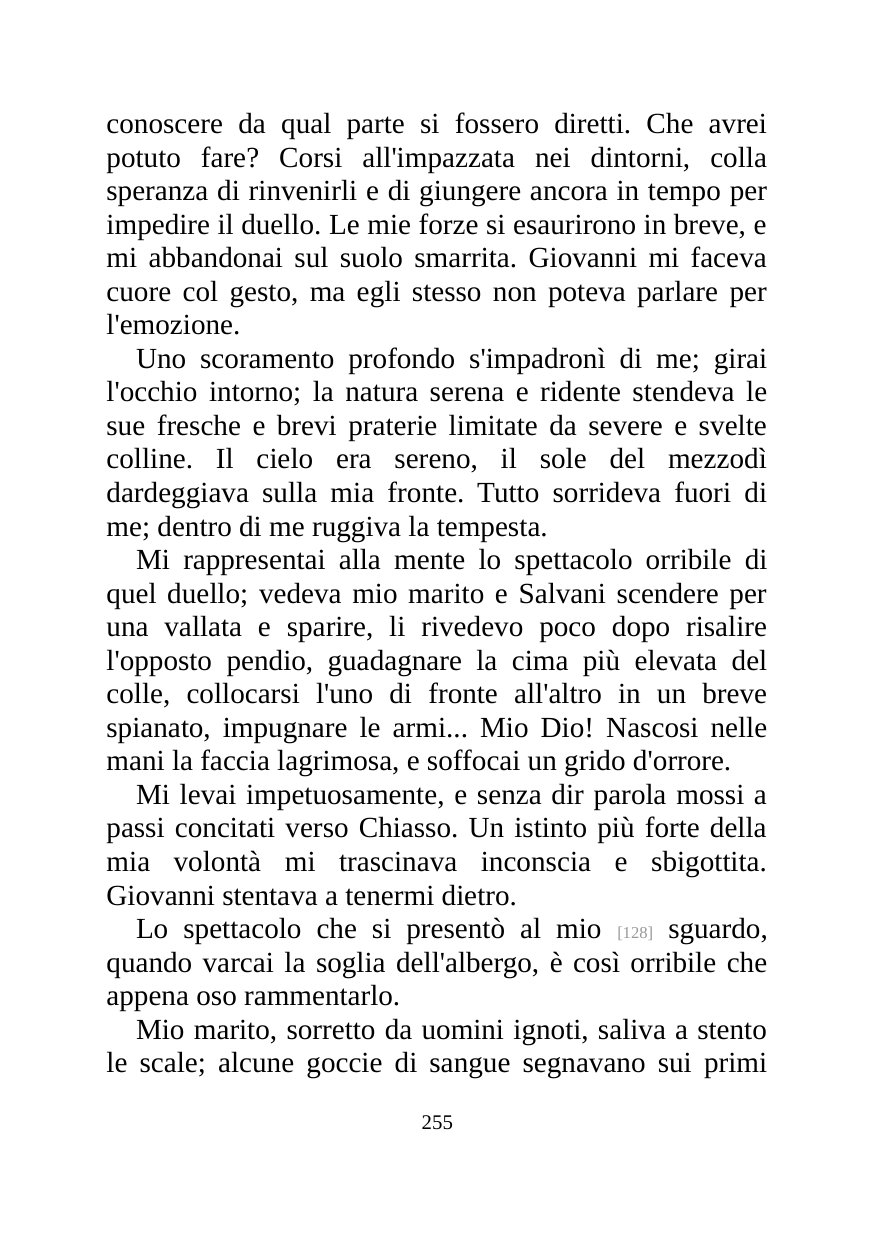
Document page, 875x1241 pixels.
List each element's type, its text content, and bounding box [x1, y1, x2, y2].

text Mi levai impetuosamente, e senza dir parola mossi a passi concitati verso Chiasso. Un istinto più forte della mia volontà mi trascinava inconscia e sbigottita. Giovanni stentava a tenermi dietro. [106, 777, 768, 911]
text Mio marito, sorretto da uomini ignoti, saliva a stento le scale; alcune goccie di sangue segnavano sui primi [106, 1012, 768, 1079]
text Lo spettacolo che si presentò al mio [128] sguardo, quando varcai la soglia dell'albergo, è così orribile che appena oso rammentarlo. [106, 911, 768, 1012]
text conoscere da qual parte si fossero diretti. Che avrei potuto fare? Corsi all'impazzata nei dintorni, colla speranza di rinvenirli e di giungere ancora in tempo per impedire il duello. Le mie forze si esaurirono in breve, e mi abbandonai sul suolo smarrita. Giovanni mi faceva cuore col gesto, ma egli stesso non poteva parlare per l'emozione. [106, 106, 768, 341]
text Mi rappresentai alla mente lo spettacolo orribile di quel duello; vedeva mio marito e Salvani scendere per una vallata e sparire, li rivedevo poco dopo risalire l'opposto pendio, guadagnare la cima più elevata del colle, collocarsi l'uno di fronte all'altro in un breve spianato, impugnare le armi... Mio Dio! Nascosi nelle mani la faccia lagrimosa, e soffocai un grido d'orrore. [106, 542, 768, 777]
text Uno scoramento profondo s'impadronì di me; girai l'occhio intorno; la natura serena e ridente stendeva le sue fresche e brevi praterie limitate da severe e svelte colline. Il cielo era sereno, il sole del mezzodì dardeggiava sulla mia fronte. Tutto sorrideva fuori di me; dentro di me ruggiva la tempesta. [106, 341, 768, 542]
